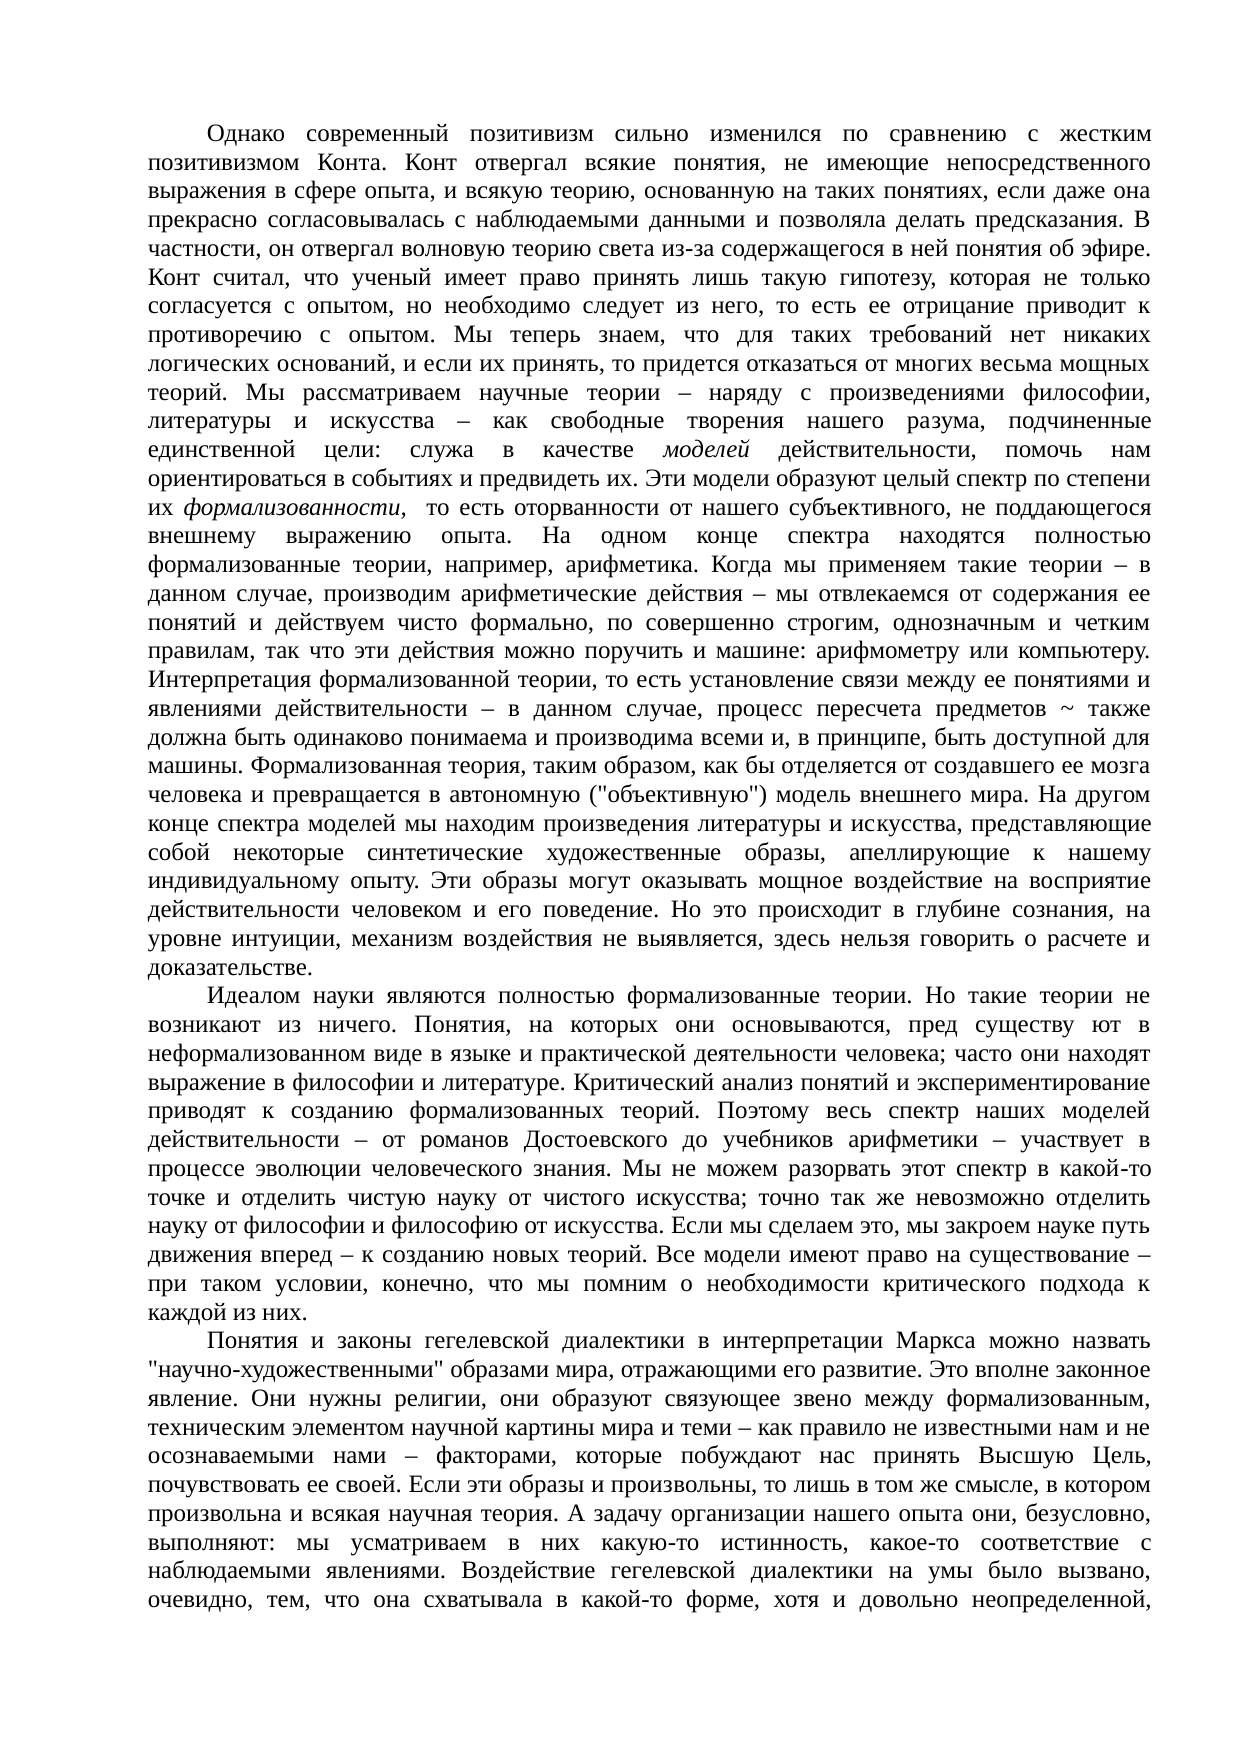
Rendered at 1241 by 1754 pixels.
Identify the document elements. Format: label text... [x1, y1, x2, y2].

text Понятия и законы гегелевской диалектики в интерпретации Маркса можно назвать "научно‑художественными" образами мира, отражающими его развитие. Это вполне законное явле­ние. Они нужны религии, они образуют связующее звено между формализованным, техническим элементом научной картины мира и теми – как правило не известными нам и не осознавае­мыми нами – факторами, которые побуждают нас принять Выс­шую Цель, почувствовать ее своей. Если эти образы и произ­вольны, то лишь в том же смысле, в котором произвольна и всякая научная теория. А задачу организации нашего опыта они, безусловно, выполняют: мы усматриваем в них какую‑то истинность, какое‑то соответствие с наблюдаемыми явлениями. Воздействие гегелевской диалектики на умы было вызвано, очевидно, тем, что она схватывала в какой‑то форме, хотя и до­вольно неопределенной, [148, 1326, 1152, 1613]
text Идеалом науки являются полностью формализованные теории. Но такие теории не возникают из ничего. Понятия, на которых они основываются, пред существу ют в неформализованном виде в языке и практической деятельности человека; часто они находят выражение в философии и литературе. Критический анализ понятий и экспериментирование приводят к со­зданию формализованных теорий. Поэтому весь спектр наших моделей действительности – от романов Достоевского до учебников арифметики – участвует в процессе эволюции человече­ского знания. Мы не можем разорвать этот спектр в какой‑то точке и отделить чистую науку от чистого искусства; точно так же невозможно отделить науку от философии и философию от искусства. Если мы сделаем это, мы закроем науке путь движения вперед – к созданию новых теорий. Все модели имеют право на существование – при таком условии, конечно, что мы помним о необходимости критического подхода к каждой из них. [148, 981, 1152, 1326]
text Однако современный позитивизм сильно изменился по срав­нению с жестким позитивизмом Конта. Конт отвергал всякие понятия, не имеющие непосредственного выражения в сфере опыта, и всякую теорию, основанную на таких понятиях, если даже она прекрасно согласовывалась с наблюдаемыми данными и позволяла делать предсказания. В частности, он отвергал волновую теорию света из‑за содержащегося в ней понятия об эфире. Конт считал, что ученый имеет право принять лишь такую гипотезу, которая не только согласуется с опытом, но необходимо следует из него, то есть ее отрицание приводит к противоречию с опытом. Мы теперь знаем, что для таких требований нет никаких логических оснований, и если их принять, то придется отказаться от многих весьма мощных теорий. Мы рассматриваем научные теории – наряду с произведениями философии, литературы и искусства – как свободные творения нашего ра­зума, подчиненные единственной цели: служа в качестве моделей действительности, помочь нам ориентироваться в событиях и предвидеть их. Эти модели образуют целый спектр по степени их формализованности, то есть оторванности от нашего субъек­тивного, не поддающегося внешнему выражению опыта. На од­ном конце спектра находятся полностью формализованные теории, например, арифметика. Когда мы применяем такие теории – в данном случае, производим арифметические действия – мы отвлекаемся от содержания ее понятий и действуем чисто формально, по совершенно строгим, однозначным и четким правилам, так что эти действия можно поручить и машине: арифмометру или компьютеру. Интерпретация формализованной теории, то есть установление связи между ее понятиями и явлениями действительности – в данном случае, процесс пересчета предметов ~ также должна быть одинаково понимаема и производима всеми и, в принципе, быть доступной для машины. Формализованная теория, таким образом, как бы отделяется от создавшего ее мозга человека и превращается в автономную ("объективную") модель внешнего мира. На другом конце спектра моделей мы находим произведения литературы и ис­кусства, представляющие собой некоторые синтетические художественные образы, апеллирующие к нашему индивидуальному опыту. Эти образы могут оказывать мощное воздействие на восприятие действительности человеком и его поведение. Но это происходит в глубине сознания, на уровне интуиции, механизм воздействия не выявляется, здесь нельзя говорить о расчете и доказательстве. [148, 118, 1152, 981]
